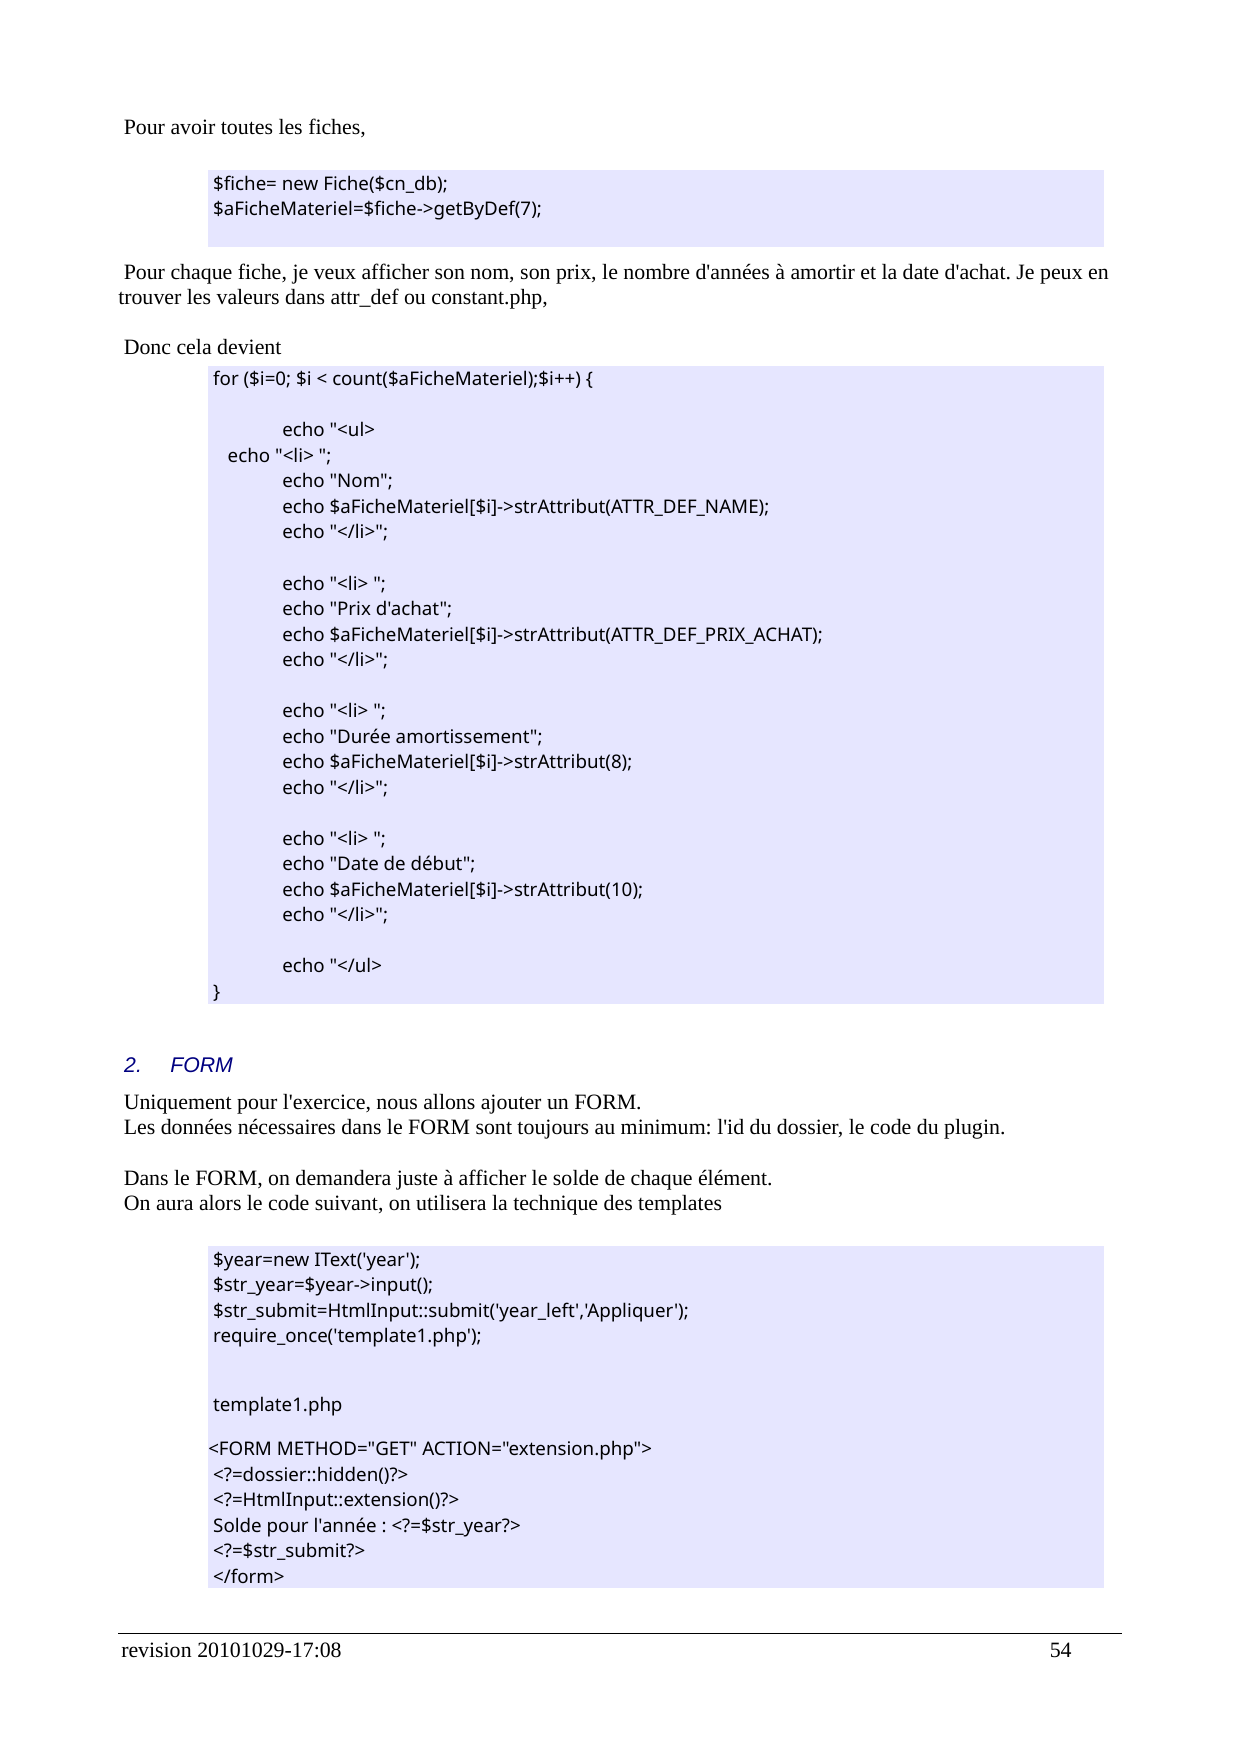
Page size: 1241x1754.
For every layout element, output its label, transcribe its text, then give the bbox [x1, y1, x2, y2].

text $fiche= new Fiche($cn_db); $aFicheMateriel=$fiche->getByDef(7); [208, 170, 1104, 247]
text Donc cela devient [118, 334, 1122, 359]
text Pour chaque fiche, je veux afficher son nom, son prix, le nombre d'années à amortir et la date d'achat. Je peux en trouver les valeurs dans attr_def ou constant.php, [118, 259, 1122, 334]
text for ($i=0; $i < count($aFicheMateriel);$i++) { echo "<ul> echo "<li> "; echo "Nom"; echo $aFicheMateriel[$i]->strAttribut(ATTR_DEF_NAME); echo "</li>"; echo "<li> "; echo "Prix d'achat"; echo $aFicheMateriel[$i]->strAttribut(ATTR_DEF_PRIX_ACHAT); echo "</li>"; echo "<li> "; echo "Durée amortissement"; echo $aFicheMateriel[$i]->strAttribut(8); echo "</li>"; echo "<li> "; echo "Date de début"; echo $aFicheMateriel[$i]->strAttribut(10); echo "</li>"; echo "</ul> } [208, 366, 1104, 1004]
text template1.php [208, 1366, 1104, 1417]
text Pour avoir toutes les fiches, [118, 88, 1122, 164]
text $year=new IText('year'); $str_year=$year->input(); $str_submit=HtmlInput::submit('year_left','Appliquer'); require_once('template1.php'); [208, 1246, 1104, 1348]
text <FORM METHOD="GET" ACTION="extension.php"> <?=dossier::hidden()?> <?=HtmlInput::extension()?> Solde pour l'année : <?=$str_year?> <?=$str_submit?> </form> [208, 1435, 1104, 1588]
text Uniquement pour l'exercice, nous allons ajouter un FORM. Les données nécessaires dans le FORM sont toujours au minimum: l'id du dossier, le code du plugin. Dans le FORM, on demandera juste à afficher le solde de chaque élément. On aura alors le code suivant, on utilisera la technique des templates [118, 1089, 1122, 1240]
subtitle FORM [118, 1053, 1122, 1077]
